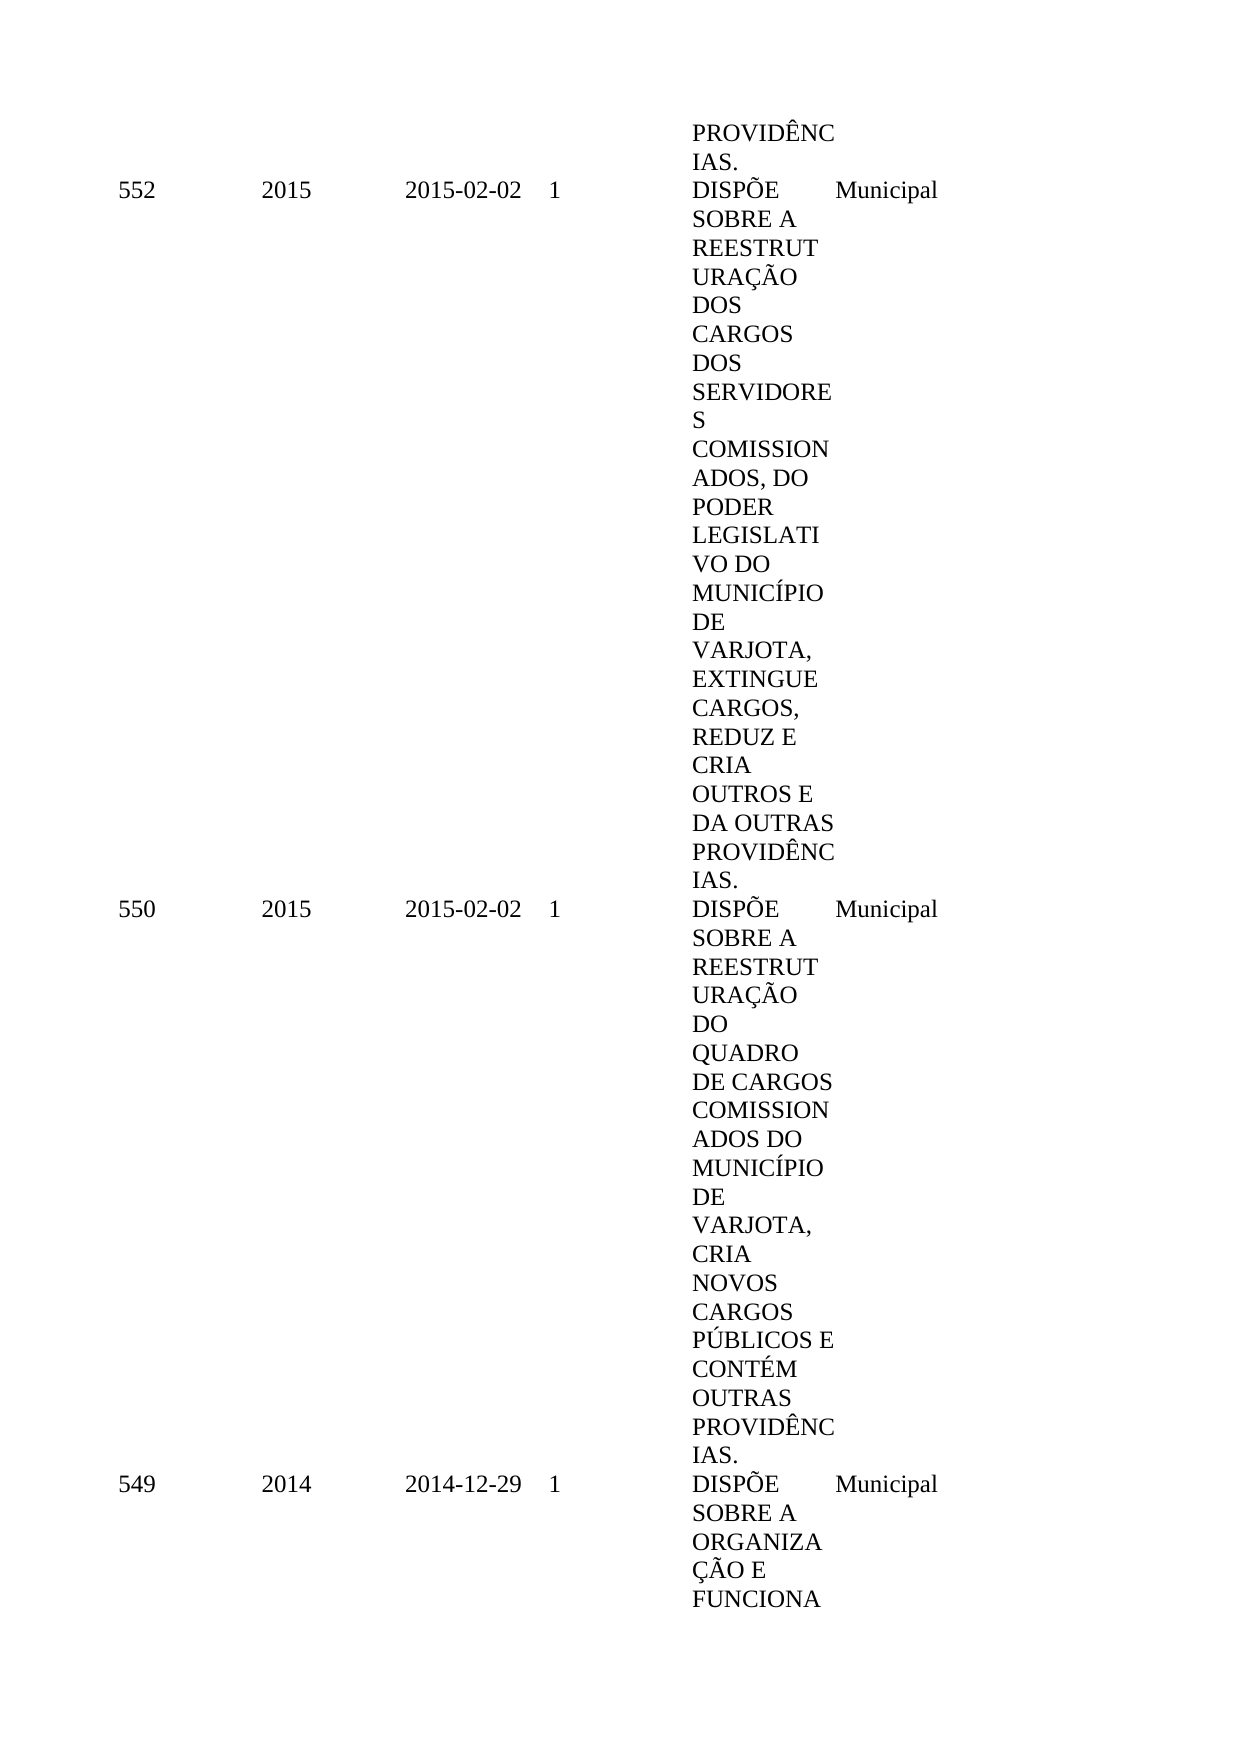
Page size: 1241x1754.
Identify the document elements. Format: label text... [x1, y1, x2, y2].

table_cell [118, 118, 261, 176]
table_cell [548, 118, 692, 176]
table_cell 1 [548, 894, 692, 1469]
table_cell 1 [548, 1469, 692, 1613]
table_cell 1 [548, 176, 692, 894]
table_cell 2015-02-02 [405, 176, 548, 894]
table_cell 2015 [261, 894, 405, 1469]
table_cell [979, 176, 1122, 894]
table_cell 552 [118, 176, 261, 894]
table_cell 550 [118, 894, 261, 1469]
table_cell [979, 894, 1122, 1469]
table_cell DISPÕE SOBRE A REESTRUTURAÇÃO DOS CARGOS DOS SERVIDORES COMISSIONADOS, DO PODER LEGISLATIVO DO MUNICÍPIO DE VARJOTA, EXTINGUE CARGOS, REDUZ E CRIA OUTROS E DA OUTRAS PROVIDÊNCIAS. [692, 176, 835, 894]
table_cell PROVIDÊNCIAS. [692, 118, 835, 176]
table_cell Municipal [835, 894, 979, 1469]
table_cell DISPÕE SOBRE A REESTRUTURAÇÃO DO QUADRO DE CARGOS COMISSIONADOS DO MUNICÍPIO DE VARJOTA, CRIA NOVOS CARGOS PÚBLICOS E CONTÉM OUTRAS PROVIDÊNCIAS. [692, 894, 835, 1469]
table_cell Municipal [835, 176, 979, 894]
table_cell 2015 [261, 176, 405, 894]
table_cell 549 [118, 1469, 261, 1613]
table_cell 2014-12-29 [405, 1469, 548, 1613]
table_cell [261, 118, 405, 176]
table_cell 2014 [261, 1469, 405, 1613]
table_cell [835, 118, 979, 176]
table_cell Municipal [835, 1469, 979, 1613]
table_cell [979, 118, 1122, 176]
table_cell DISPÕE SOBRE A ORGANIZAÇÃO E FUNCIONA [692, 1469, 835, 1613]
table_cell [405, 118, 548, 176]
table_cell [979, 1469, 1122, 1613]
table_cell 2015-02-02 [405, 894, 548, 1469]
